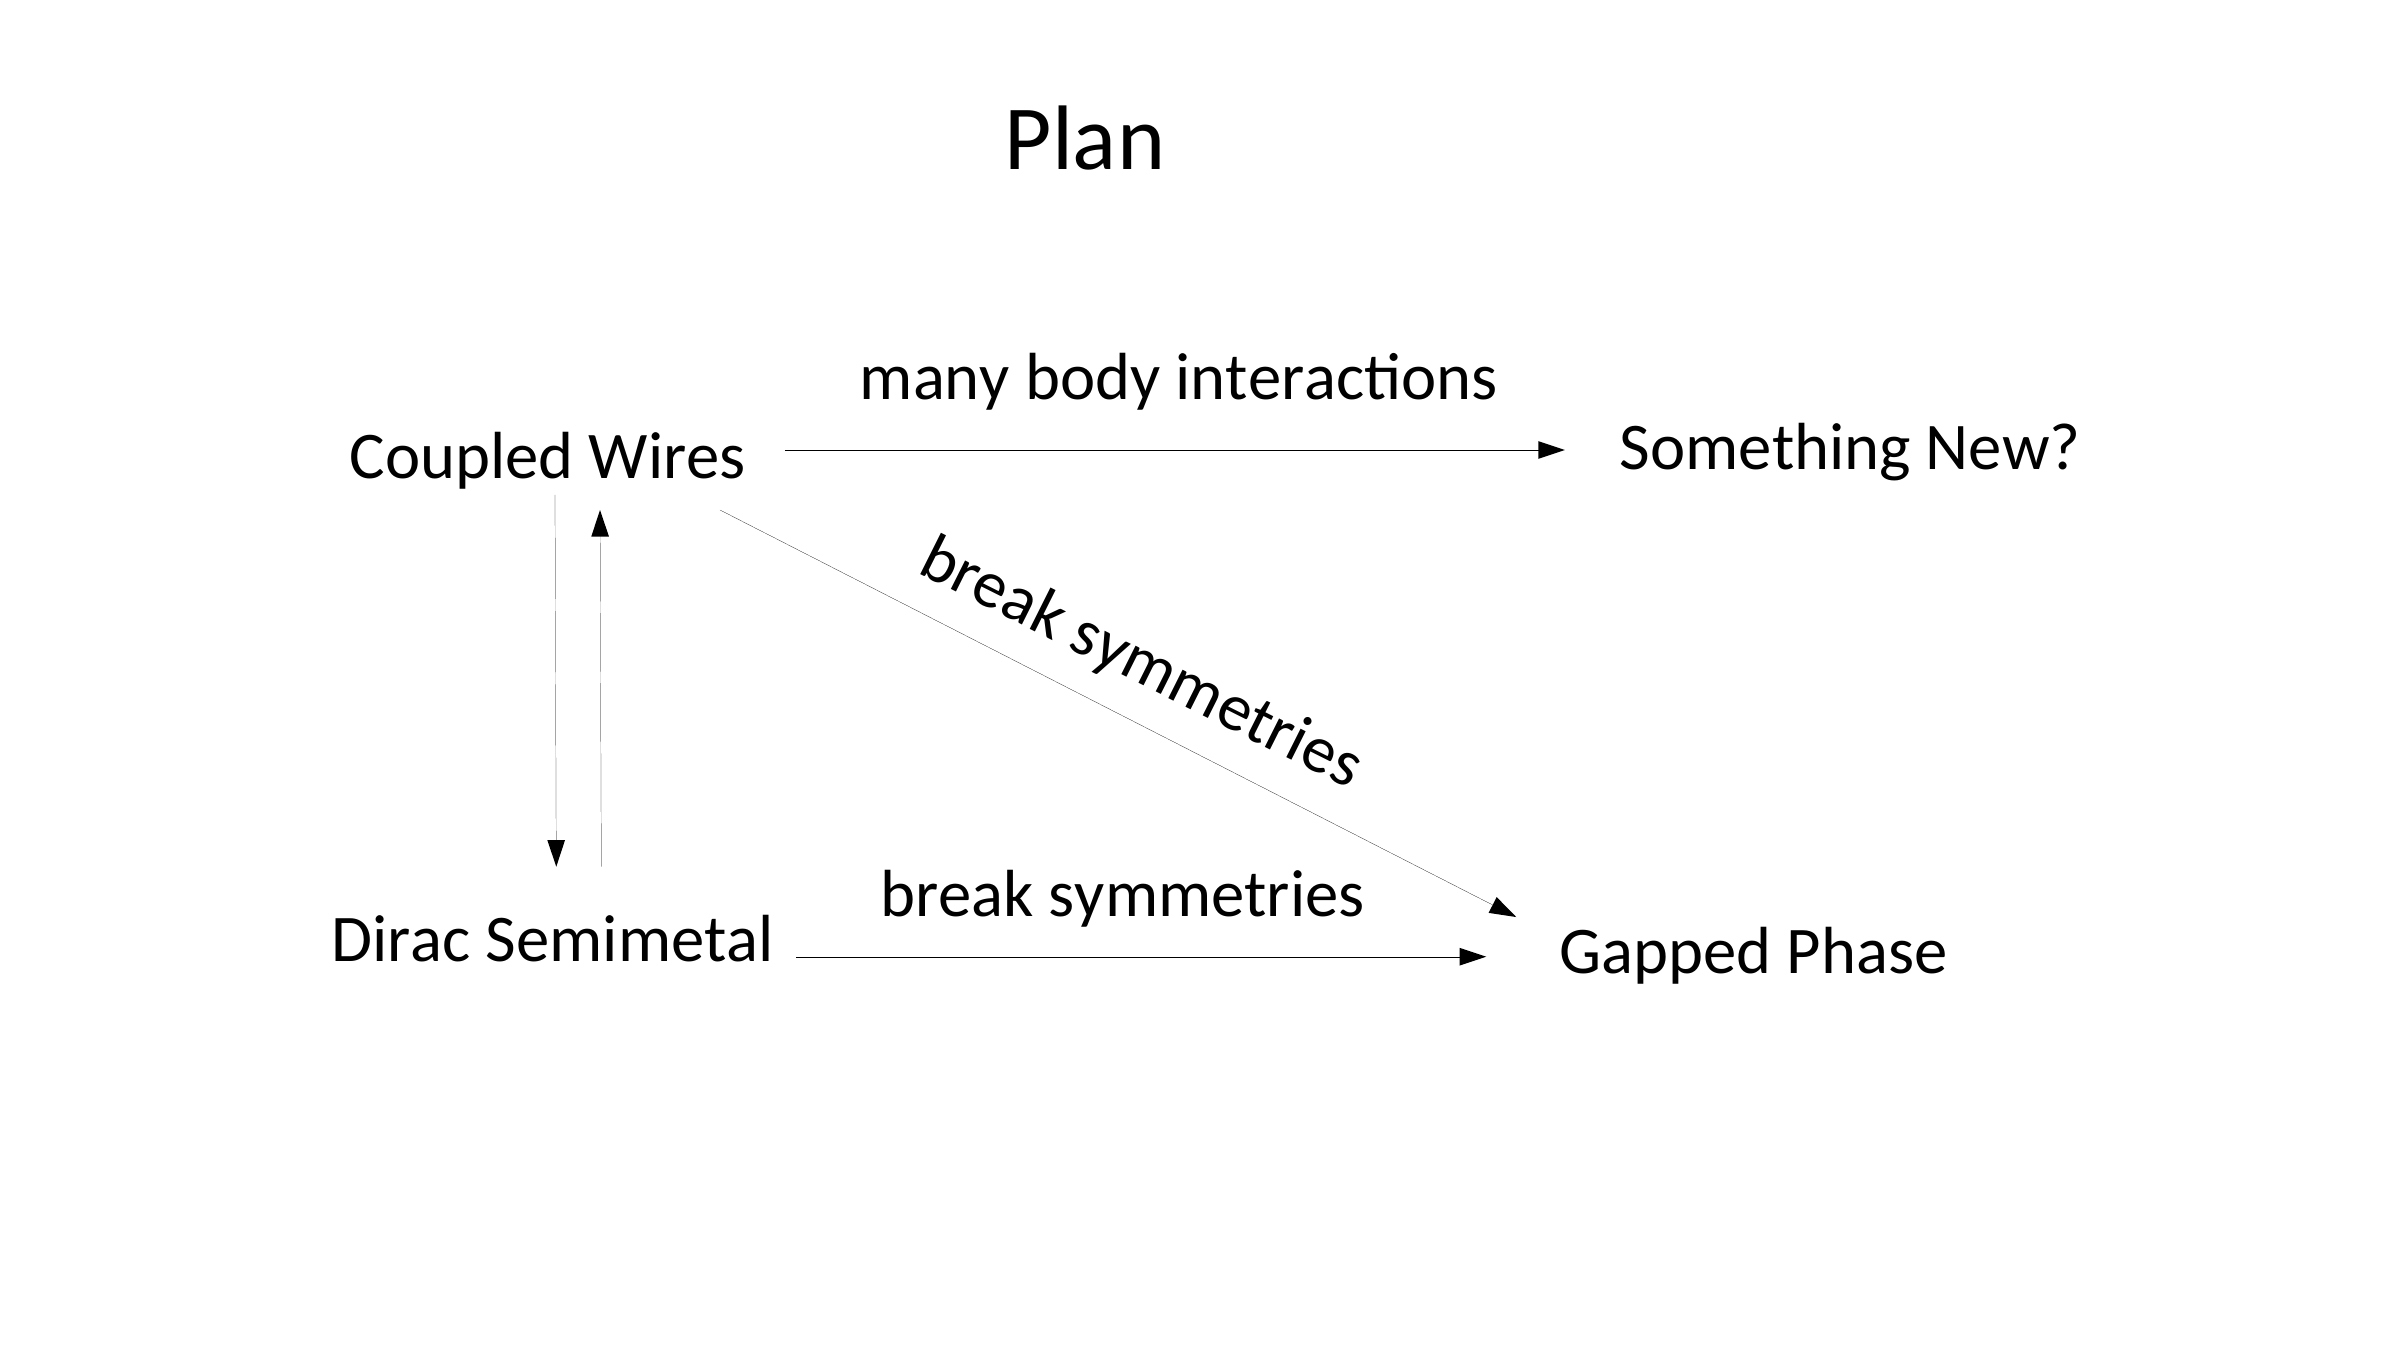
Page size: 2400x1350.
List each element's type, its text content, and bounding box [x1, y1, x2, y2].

text_box many body interactions [844, 325, 1520, 421]
text_box Something New? [1605, 395, 2131, 571]
text_box Coupled Wires [334, 404, 950, 580]
text_box break symmetries [865, 842, 1481, 1017]
text_box break symmetries [857, 499, 1486, 842]
text_box Gapped Phase [1545, 900, 2161, 1075]
text_box Plan [990, 70, 1786, 196]
text_box Dirac Semimetal [316, 887, 932, 1062]
